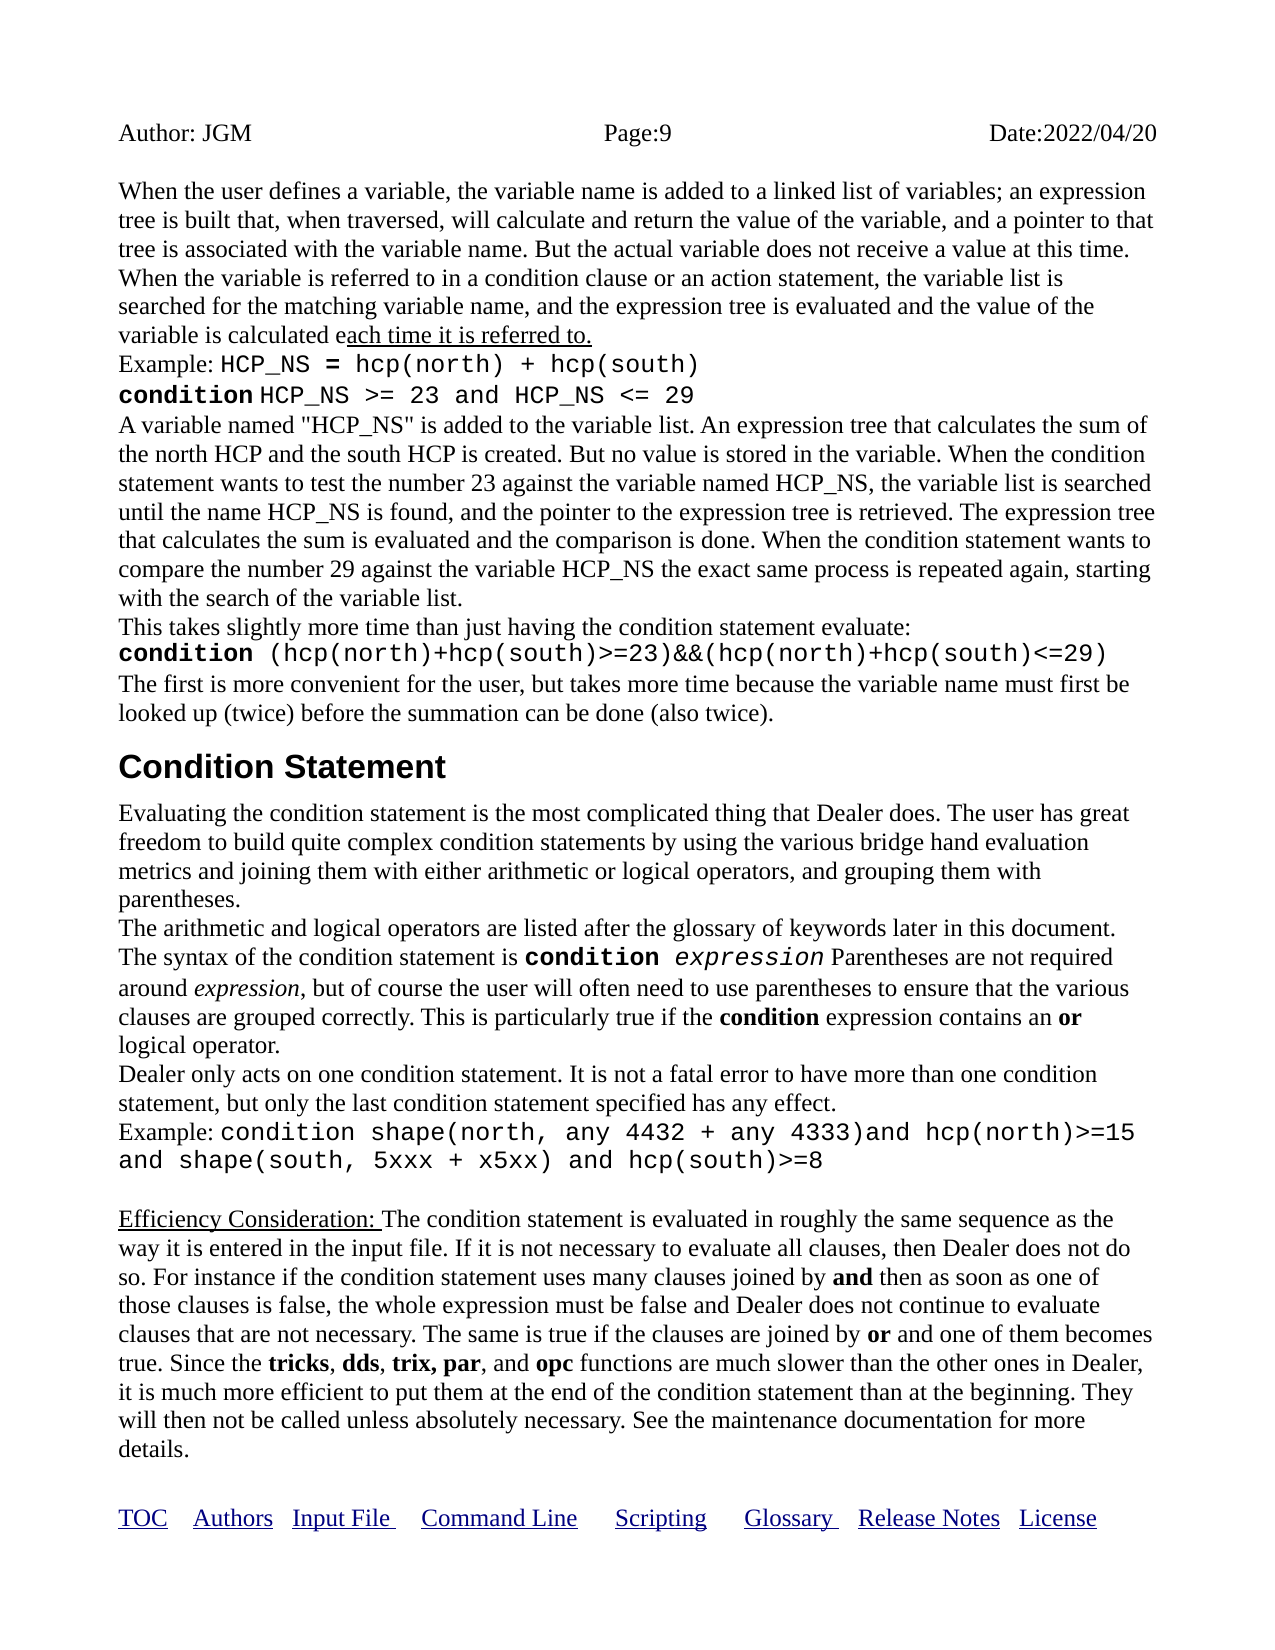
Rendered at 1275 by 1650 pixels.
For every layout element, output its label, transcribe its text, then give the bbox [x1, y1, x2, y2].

text Efficiency Consideration: The condition statement is evaluated in roughly the same sequence as the way it is entered in the input file. If it is not necessary to evaluate all clauses, then Dealer does not do so. For instance if the condition statement uses many clauses joined by and then as soon as one of those clauses is false, the whole expression must be false and Dealer does not continue to evaluate clauses that are not necessary. The same is true if the clauses are joined by or and one of them becomes true. Since the tricks, dds, trix, par, and opc functions are much slower than the other ones in Dealer, it is much more efficient to put them at the end of the condition statement than at the beginning. They will then not be called unless absolutely necessary. See the maintenance documentation for more details. [118, 1204, 1157, 1463]
text Dealer only acts on one condition statement. It is not a fatal error to have more than one condition statement, but only the last condition statement specified has any effect. [118, 1059, 1157, 1117]
text This takes slightly more time than just having the condition statement evaluate: [118, 612, 1157, 641]
text Example: HCP_NS = hcp(north) + hcp(south) [118, 349, 1157, 380]
text condition HCP_NS >= 23 and HCP_NS <= 29 [118, 380, 1157, 411]
text A variable named "HCP_NS" is added to the variable list. An expression tree that calculates the sum of the north HCP and the south HCP is created. But no value is stored in the variable. When the condition statement wants to test the number 23 against the variable named HCP_NS, the variable list is searched until the name HCP_NS is found, and the pointer to the expression tree is retrieved. The expression tree that calculates the sum is evaluated and the comparison is done. When the condition statement wants to compare the number 29 against the variable HCP_NS the exact same process is repeated again, starting with the search of the variable list. [118, 411, 1157, 612]
text The arithmetic and logical operators are listed after the glossary of keywords later in this document. [118, 913, 1157, 942]
text Example: condition shape(north, any 4432 + any 4333)and hcp(north)>=15 and shape(south, 5xxx + x5xx) and hcp(south)>=8 [118, 1117, 1157, 1176]
text The first is more convenient for the user, but takes more time because the variable name must first be looked up (twice) before the summation can be done (also twice). [118, 669, 1157, 726]
text When the user defines a variable, the variable name is added to a linked list of variables; an expression tree is built that, when traversed, will calculate and return the value of the variable, and a pointer to that tree is associated with the variable name. But the actual variable does not receive a value at this time. When the variable is referred to in a condition clause or an action statement, the variable list is searched for the matching variable name, and the expression tree is evaluated and the value of the variable is calculated each time it is referred to. [118, 176, 1157, 349]
text condition (hcp(north)+hcp(south)>=23)&&(hcp(north)+hcp(south)<=29) [118, 641, 1157, 669]
text The syntax of the condition statement is condition expression Parentheses are not required around expression, but of course the user will often need to use parentheses to ensure that the various clauses are grouped correctly. This is particularly true if the condition expression contains an or logical operator. [118, 942, 1157, 1059]
subtitle Condition Statement [118, 747, 1157, 786]
text Evaluating the condition statement is the most complicated thing that Dealer does. The user has great freedom to build quite complex condition statements by using the various bridge hand evaluation metrics and joining them with either arithmetic or logical operators, and grouping them with parentheses. [118, 798, 1157, 913]
